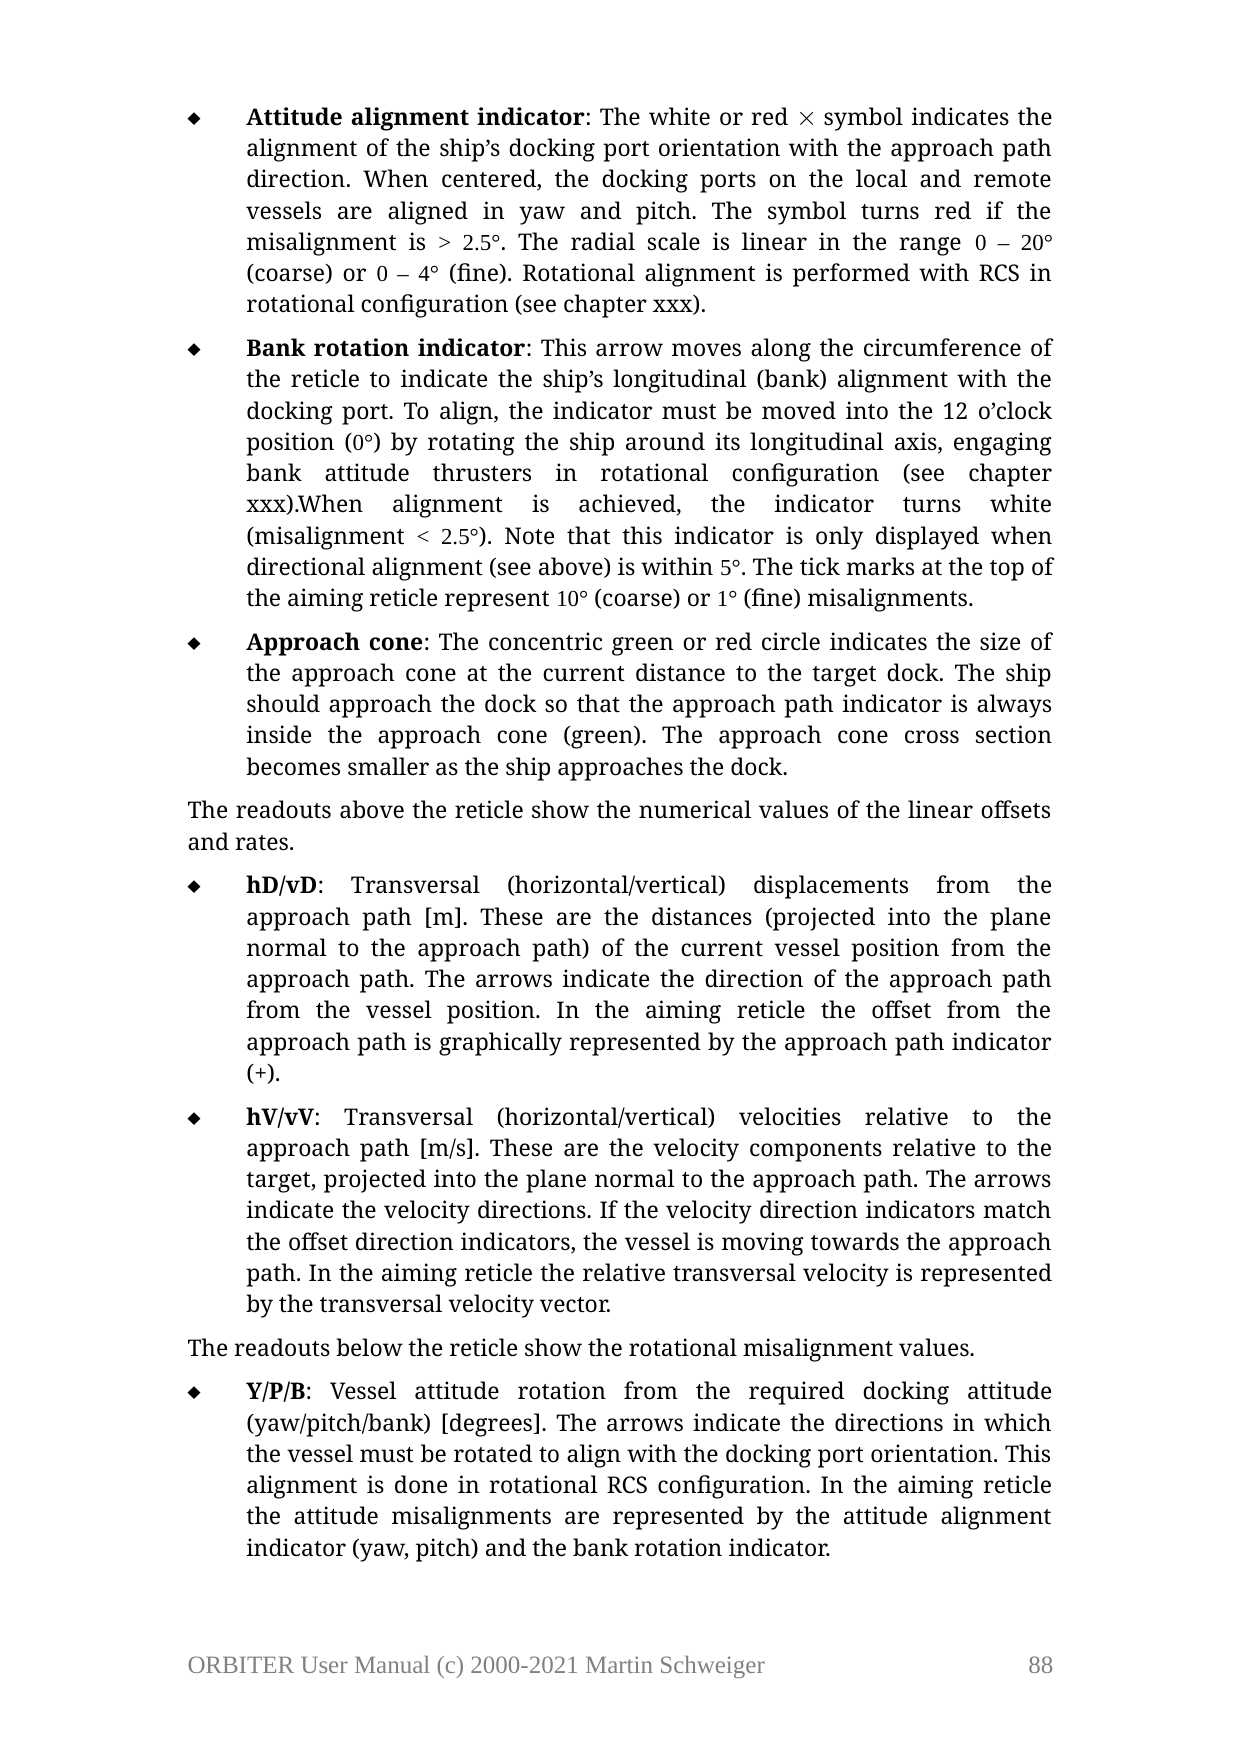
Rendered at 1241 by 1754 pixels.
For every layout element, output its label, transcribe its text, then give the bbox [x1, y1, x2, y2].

list Y/P/B: Vessel attitude rotation from the required docking attitude (yaw/pitch/bank) [degrees]. The arrows indicate the directions in which the vessel must be rotated to align with the docking port orientation. This alignment is done in rotational RCS configuration. In the aiming reticle the attitude misalignments are represented by the attitude alignment indicator (yaw, pitch) and the bank rotation indicator. [187, 1375, 1053, 1562]
text The readouts above the reticle show the numerical values of the linear offsets and rates. [187, 794, 1053, 856]
list hV/vV: Transversal (horizontal/vertical) velocities relative to the approach path [m/s]. These are the velocity components relative to the target, projected into the plane normal to the approach path. The arrows indicate the velocity directions. If the velocity direction indicators match the offset direction indicators, the vessel is moving towards the approach path. In the aiming reticle the relative transversal velocity is represented by the transversal velocity vector. [187, 1100, 1053, 1319]
text The readouts below the reticle show the rotational misalignment values. [187, 1331, 1053, 1362]
list Attitude alignment indicator: The white or red  symbol indicates the alignment of the ship’s docking port orientation with the approach path direction. When centered, the docking ports on the local and remote vessels are aligned in yaw and pitch. The symbol turns red if the misalignment is > 2.5°. The radial scale is linear in the range 0 – 20° (coarse) or 0 – 4° (fine). Rotational alignment is performed with RCS in rotational configuration (see chapter xxx). [187, 100, 1053, 319]
list Approach cone: The concentric green or red circle indicates the size of the approach cone at the current distance to the target dock. The ship should approach the dock so that the approach path indicator is always inside the approach cone (green). The approach cone cross section becomes smaller as the ship approaches the dock. [187, 625, 1053, 781]
list Bank rotation indicator: This arrow moves along the circumference of the reticle to indicate the ship’s longitudinal (bank) alignment with the docking port. To align, the indicator must be moved into the 12 o’clock position (0°) by rotating the ship around its longitudinal axis, engaging bank attitude thrusters in rotational configuration (see chapter xxx).When alignment is achieved, the indicator turns white (misalignment < 2.5°). Note that this indicator is only displayed when directional alignment (see above) is within 5°. The tick marks at the top of the aiming reticle represent 10° (coarse) or 1° (fine) misalignments. [187, 332, 1053, 613]
list hD/vD: Transversal (horizontal/vertical) displacements from the approach path [m]. These are the distances (projected into the plane normal to the approach path) of the current vessel position from the approach path. The arrows indicate the direction of the approach path from the vessel position. In the aiming reticle the offset from the approach path is graphically represented by the approach path indicator (+). [187, 869, 1053, 1087]
